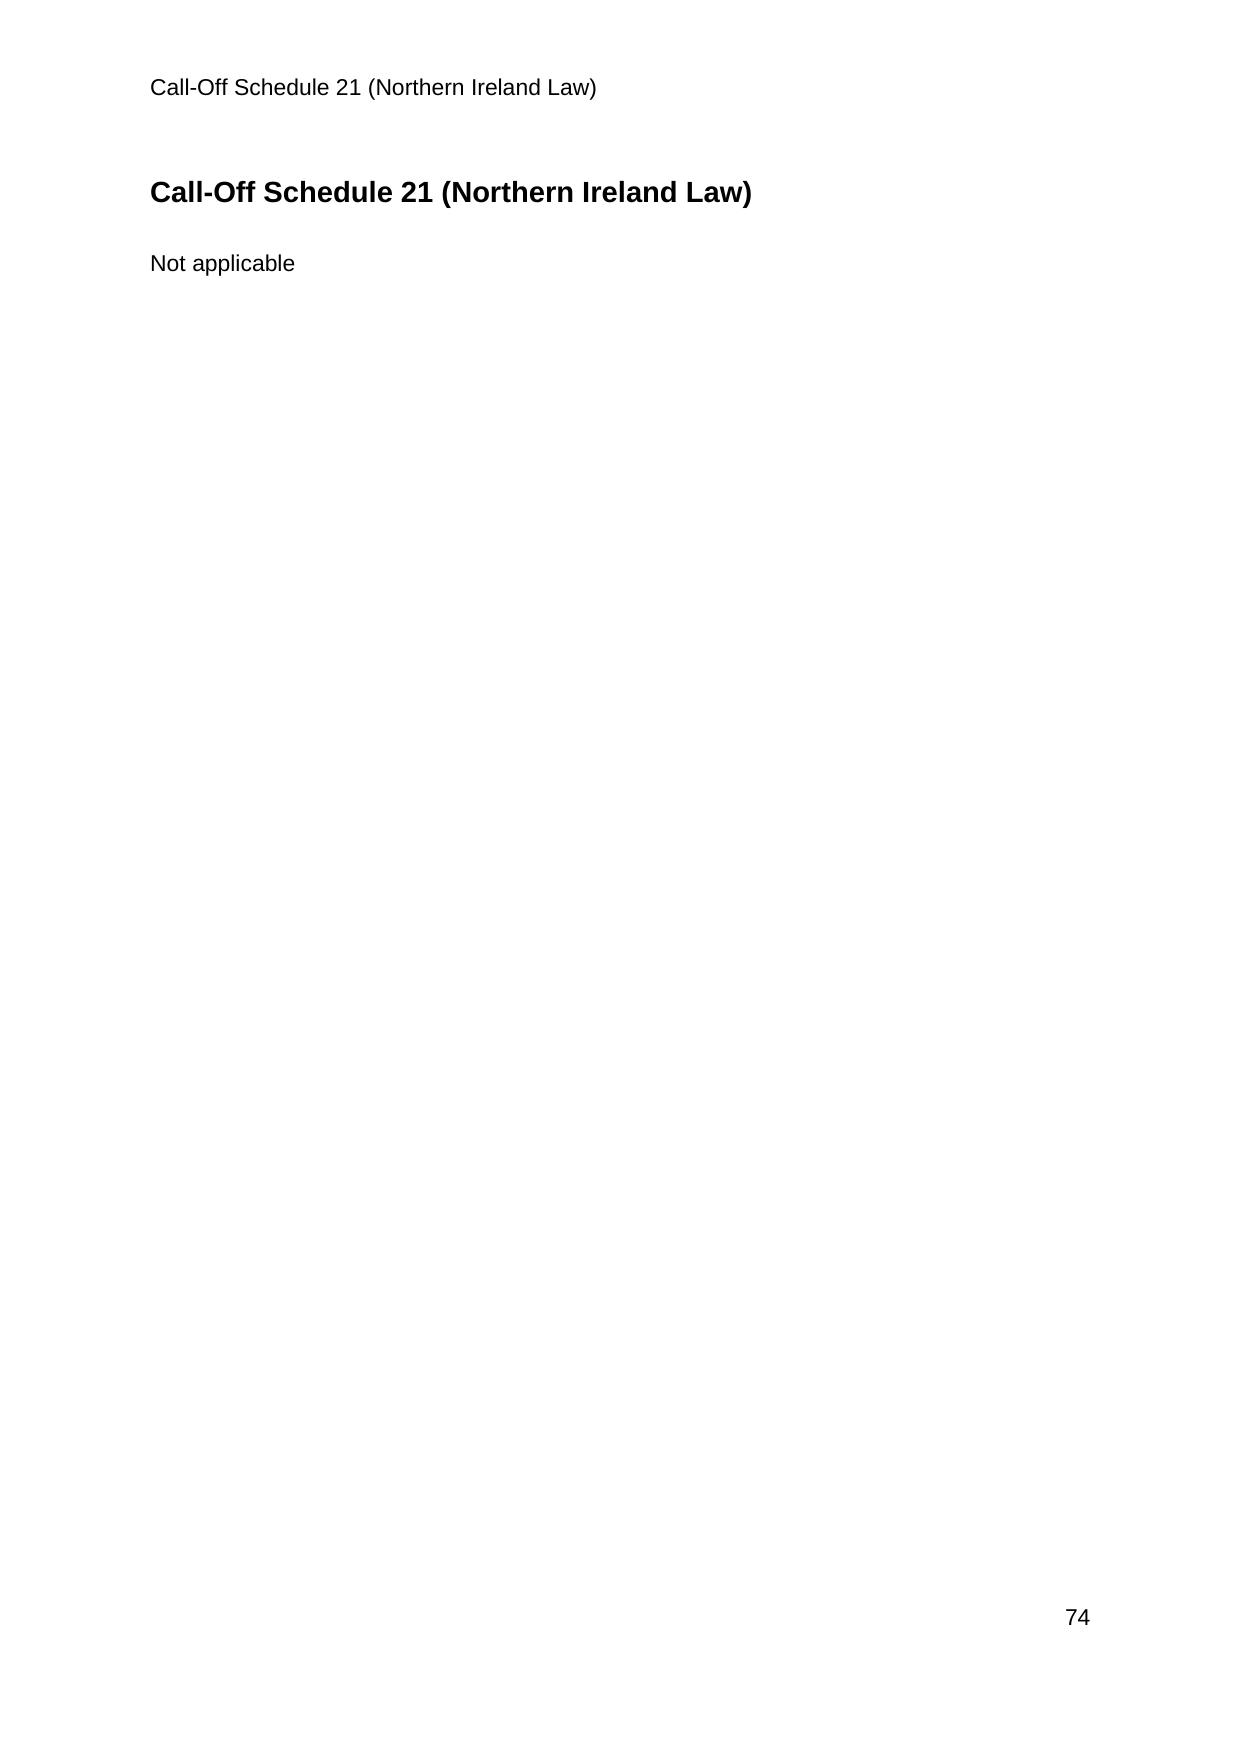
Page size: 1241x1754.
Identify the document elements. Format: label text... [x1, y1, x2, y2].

text Not applicable [150, 250, 1090, 277]
subtitle Call-Off Schedule 21 (Northern Ireland Law) [150, 175, 1090, 208]
